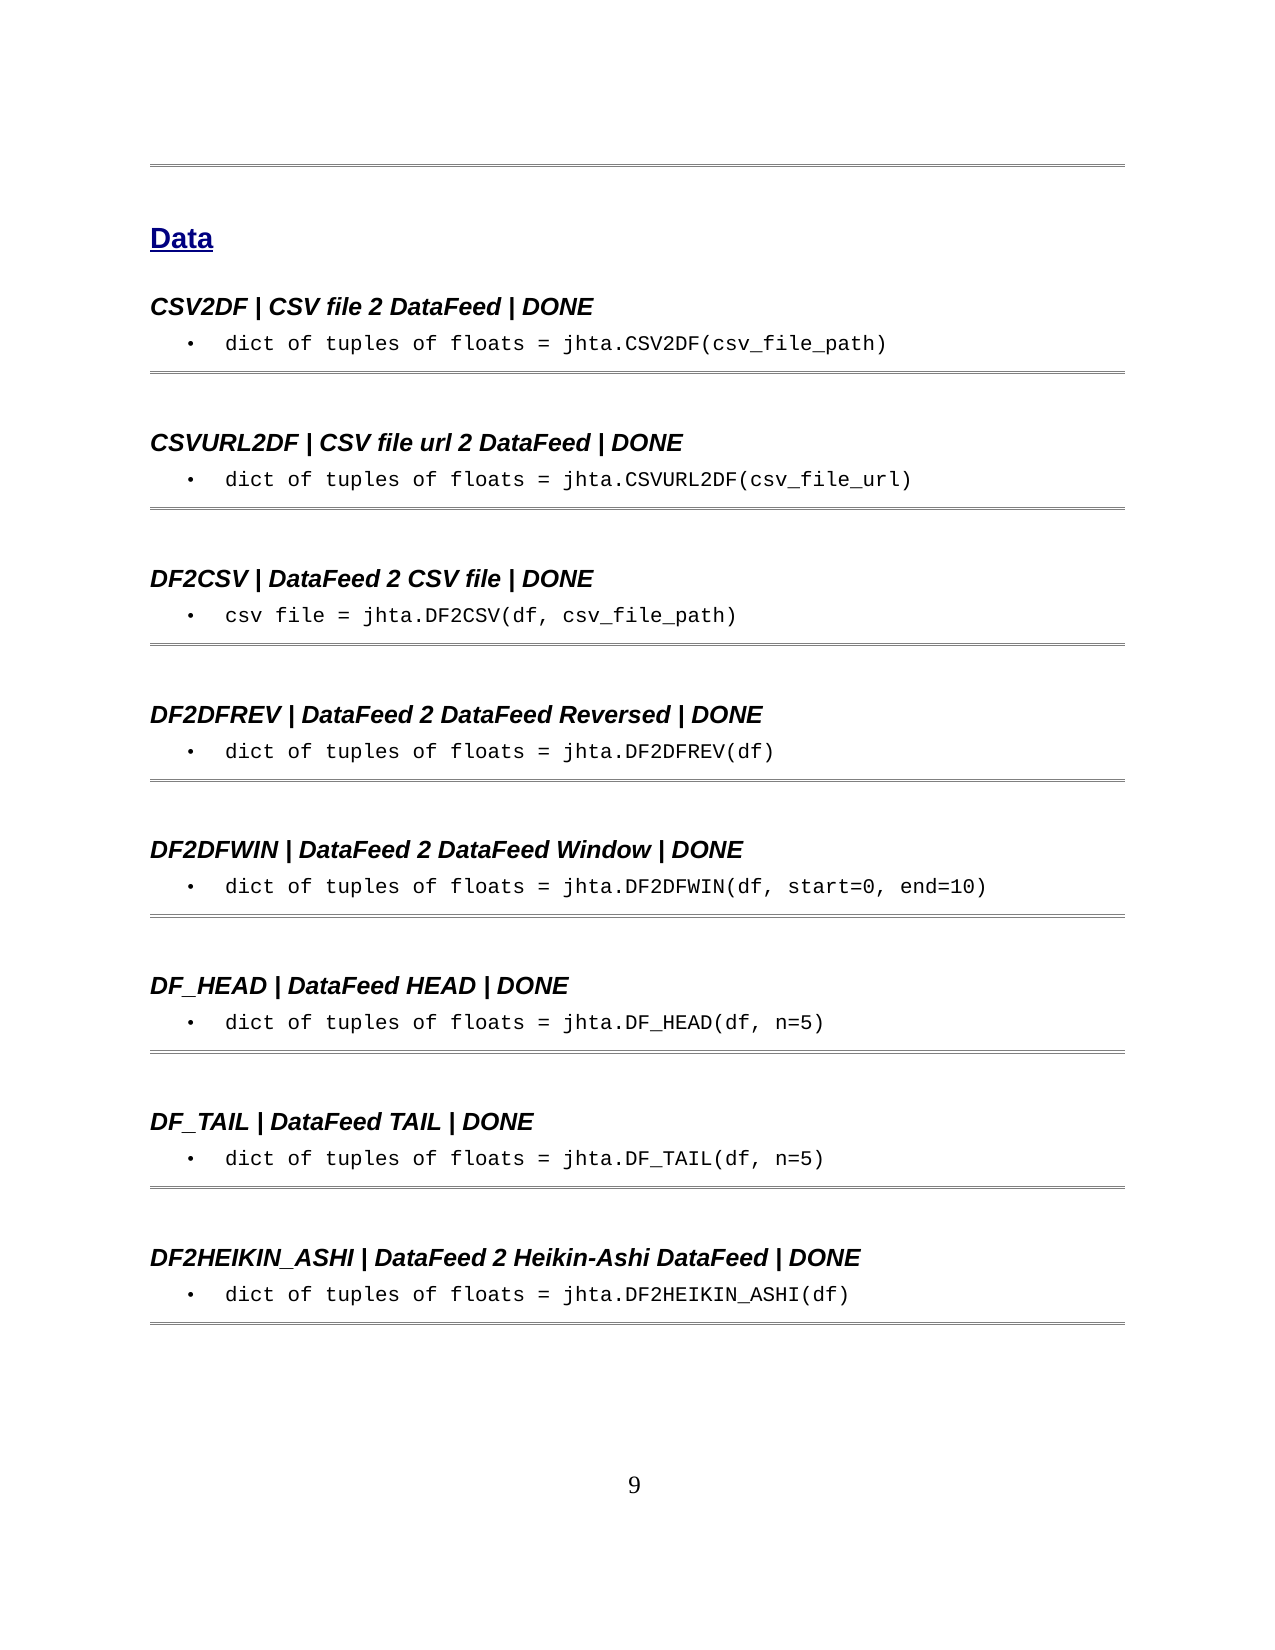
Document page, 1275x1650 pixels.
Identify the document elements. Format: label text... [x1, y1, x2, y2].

subtitle Data [150, 221, 1125, 255]
subtitle CSV2DF | CSV file 2 DataFeed | DONE [150, 292, 1125, 321]
subtitle DF2DFWIN | DataFeed 2 DataFeed Window | DONE [150, 836, 1125, 864]
list dict of tuples of floats = jhta.CSVURL2DF(csv_file_url) [187, 469, 1125, 493]
list csv file = jhta.DF2CSV(df, csv_file_path) [187, 605, 1125, 628]
subtitle DF_TAIL | DataFeed TAIL | DONE [150, 1107, 1125, 1136]
list dict of tuples of floats = jhta.DF2DFWIN(df, start=0, end=10) [187, 877, 1125, 900]
list dict of tuples of floats = jhta.DF_HEAD(df, n=5) [187, 1012, 1125, 1036]
list dict of tuples of floats = jhta.DF2HEIKIN_ASHI(df) [187, 1284, 1125, 1308]
subtitle DF2CSV | DataFeed 2 CSV file | DONE [150, 564, 1125, 592]
subtitle DF2HEIKIN_ASHI | DataFeed 2 Heikin-Ashi DataFeed | DONE [150, 1243, 1125, 1272]
list dict of tuples of floats = jhta.DF_TAIL(df, n=5) [187, 1148, 1125, 1172]
subtitle DF2DFREV | DataFeed 2 DataFeed Reversed | DONE [150, 700, 1125, 728]
subtitle DF_HEAD | DataFeed HEAD | DONE [150, 971, 1125, 1000]
subtitle CSVURL2DF | CSV file url 2 DataFeed | DONE [150, 428, 1125, 457]
list dict of tuples of floats = jhta.DF2DFREV(df) [187, 741, 1125, 764]
list dict of tuples of floats = jhta.CSV2DF(csv_file_path) [187, 333, 1125, 357]
